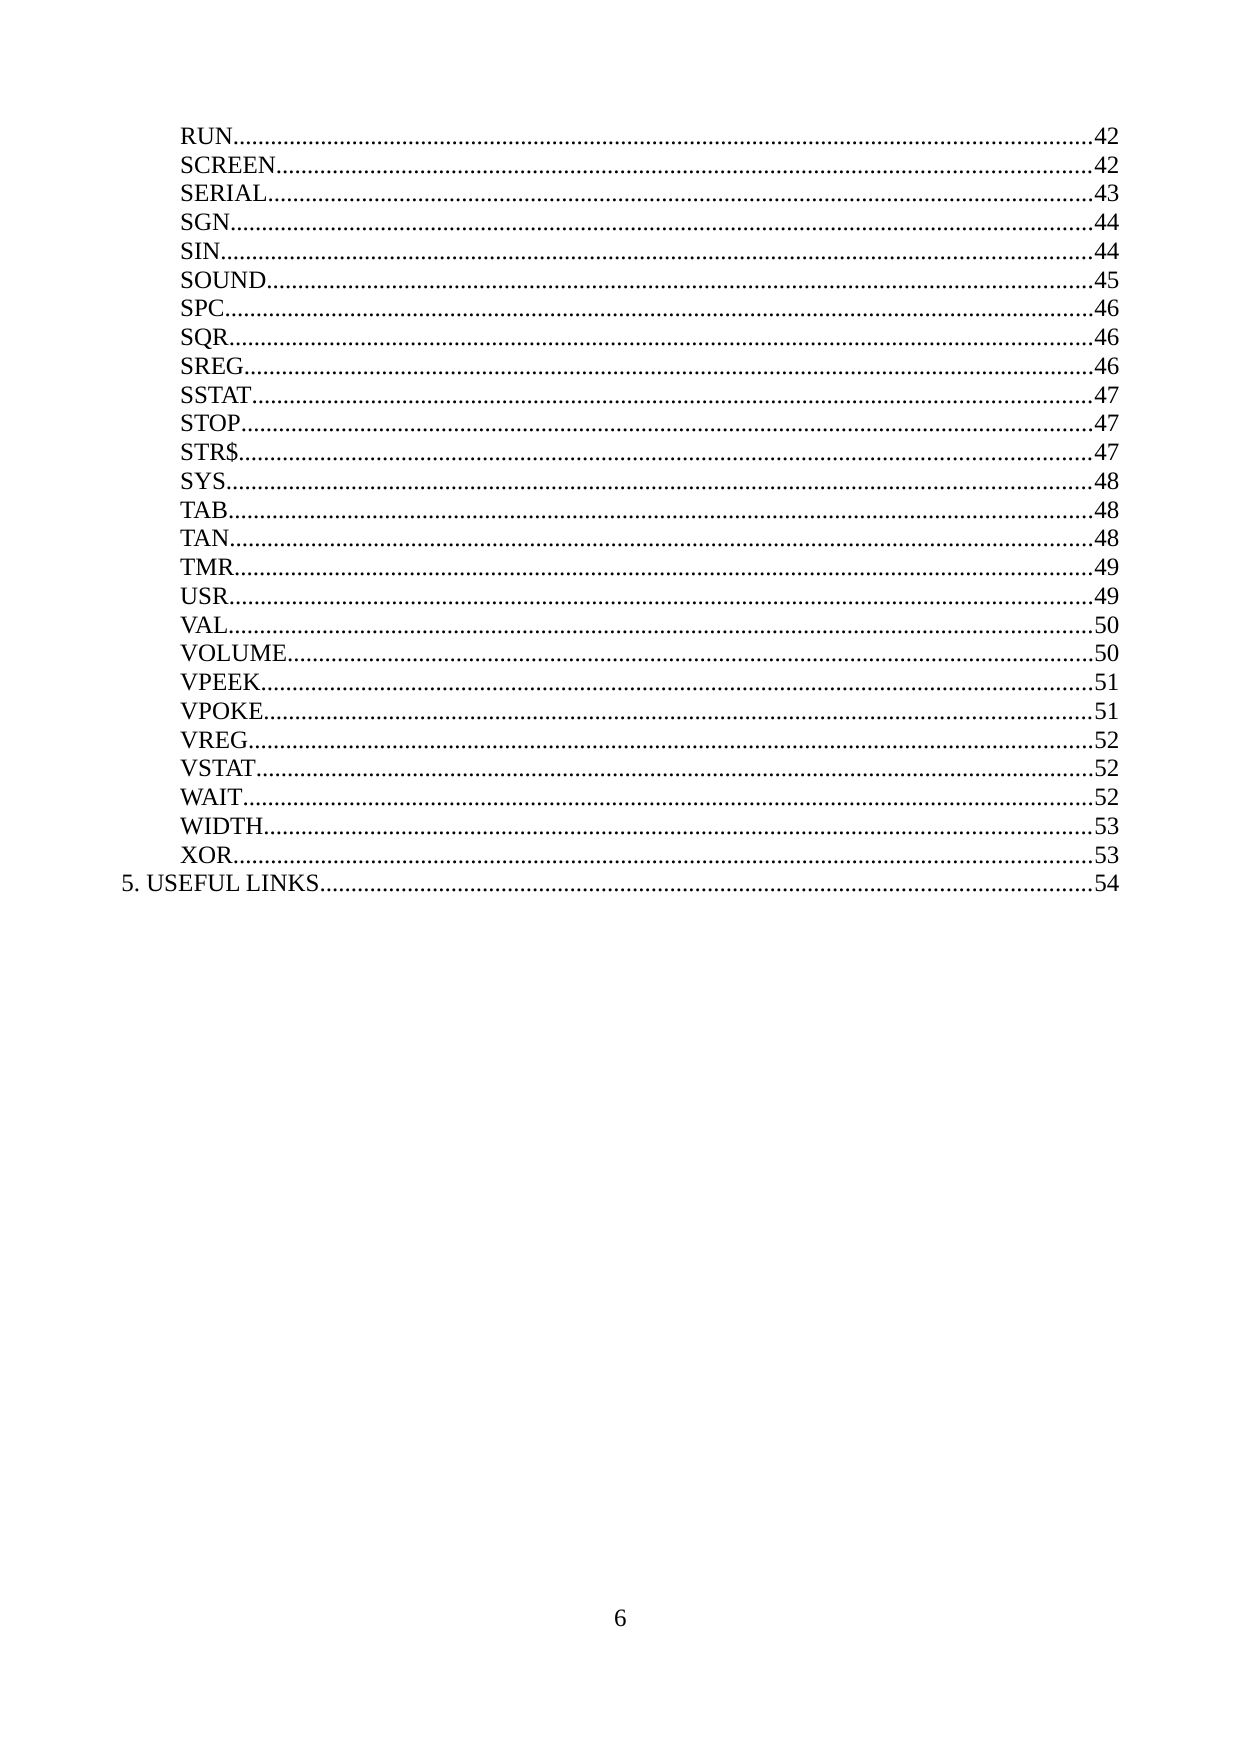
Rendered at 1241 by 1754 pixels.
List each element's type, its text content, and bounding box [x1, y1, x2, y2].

text TMR 49 [180, 552, 1119, 581]
text VSTAT 52 [180, 753, 1119, 782]
text VOLUME 50 [180, 638, 1119, 667]
text WIDTH 53 [180, 811, 1119, 840]
text SYS 48 [180, 466, 1119, 495]
text SCREEN 42 [180, 150, 1119, 178]
text SSTAT 47 [180, 380, 1119, 408]
text SERIAL 43 [180, 178, 1119, 207]
text VPOKE 51 [180, 696, 1119, 725]
text TAB 48 [180, 495, 1119, 523]
text TAN 48 [180, 523, 1119, 552]
text VREG 52 [180, 725, 1119, 753]
text USR 49 [180, 581, 1119, 610]
text SPC 46 [180, 293, 1119, 322]
text WAIT 52 [180, 782, 1119, 811]
text STR$ 47 [180, 437, 1119, 466]
text SQR 46 [180, 322, 1119, 351]
text SGN 44 [180, 207, 1119, 236]
text SREG 46 [180, 351, 1119, 380]
text SIN 44 [180, 236, 1119, 265]
text RUN 42 [180, 121, 1119, 150]
text XOR 53 [180, 840, 1119, 868]
text VPEEK 51 [180, 667, 1119, 696]
text SOUND 45 [180, 265, 1119, 293]
text STOP 47 [180, 408, 1119, 437]
text VAL 50 [180, 610, 1119, 638]
text 5. USEFUL LINKS 54 [121, 868, 1119, 897]
